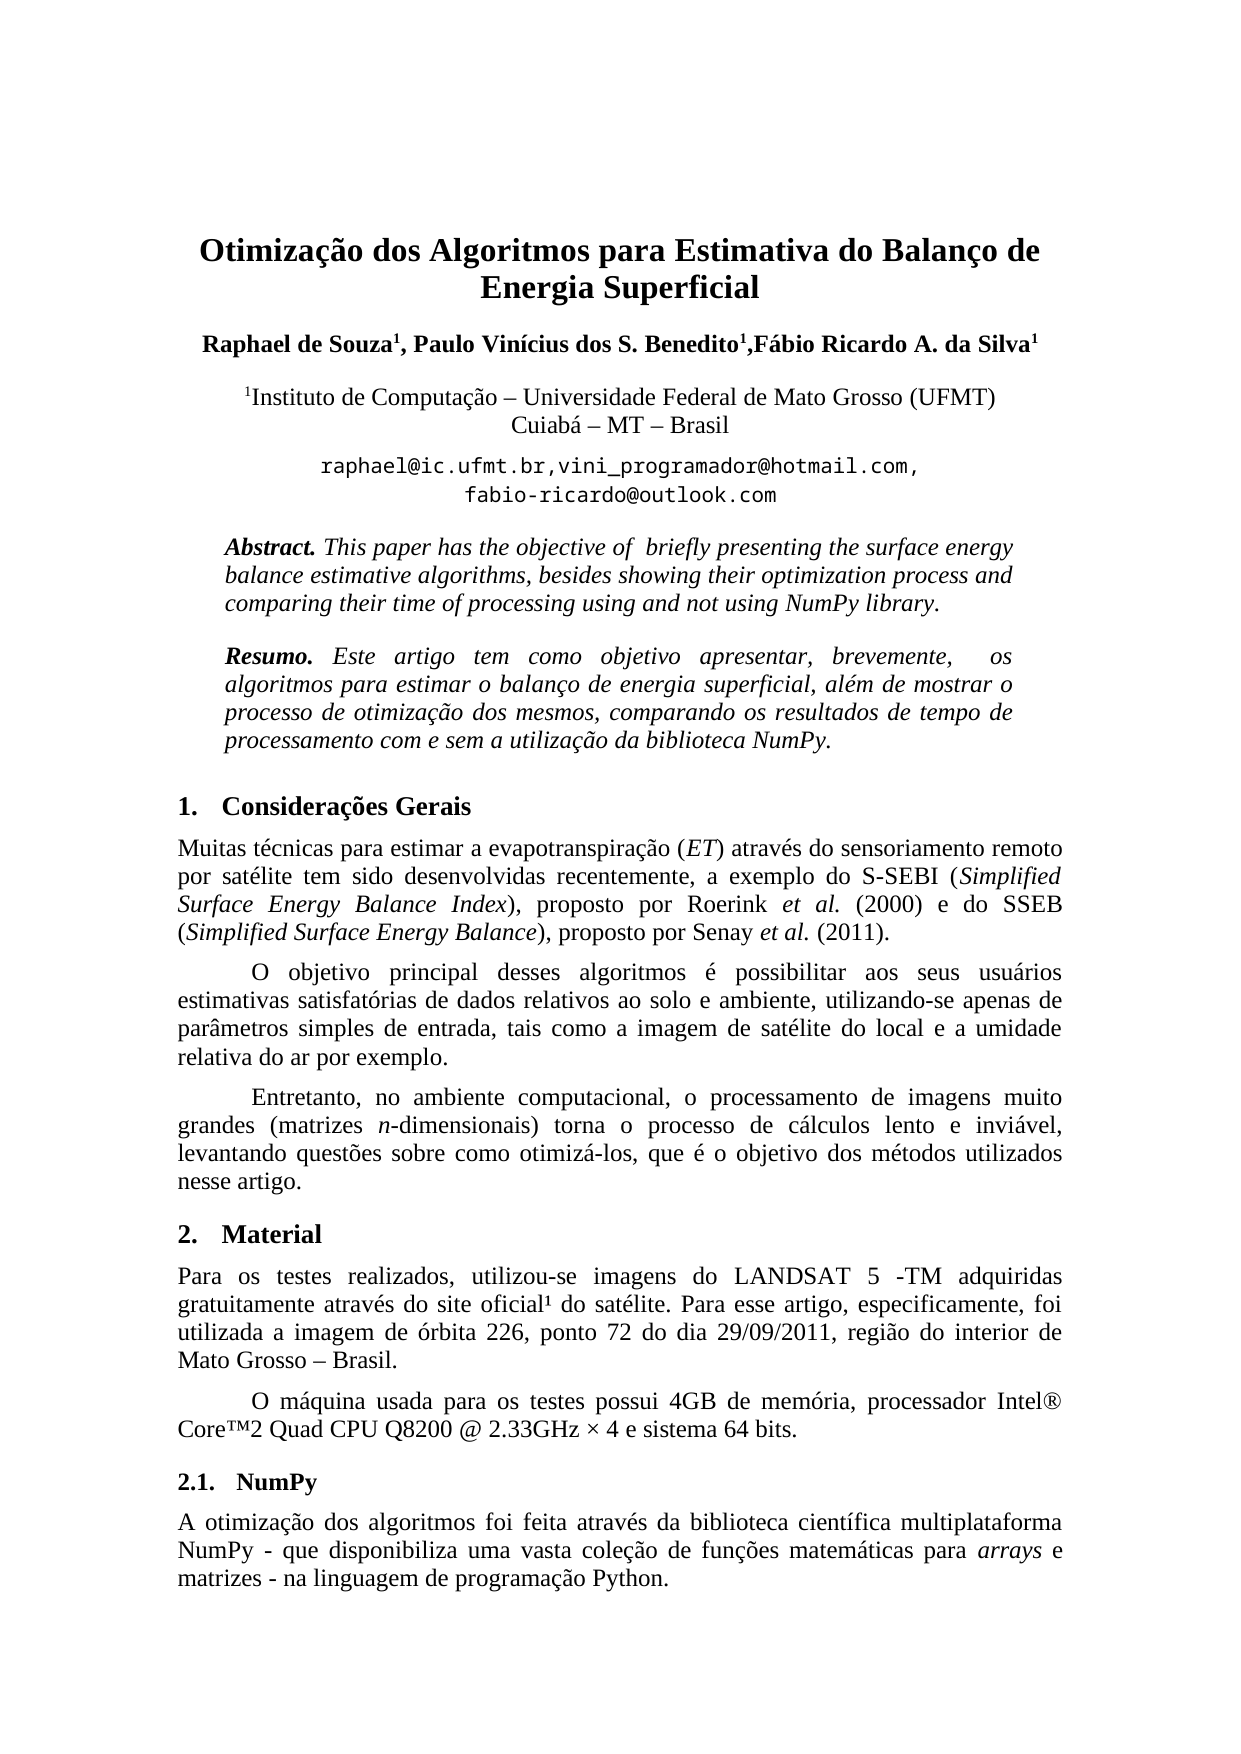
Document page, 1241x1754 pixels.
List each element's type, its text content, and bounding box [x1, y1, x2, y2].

text O objetivo principal desses algoritmos é possibilitar aos seus usuários estimativas satisfatórias de dados relativos ao solo e ambiente, utilizando-se apenas de parâmetros simples de entrada, tais como a imagem de satélite do local e a umidade relativa do ar por exemplo. [177, 958, 1063, 1070]
text 1Instituto de Computação – Universidade Federal de Mato Grosso (UFMT) [177, 383, 1063, 411]
text Abstract. This paper has the objective of briefly presenting the surface energy balance estimative algorithms, besides showing their optimization process and comparing their time of processing using and not using NumPy library. [224, 533, 1016, 617]
title NumPy [177, 1467, 1063, 1495]
title Otimização dos Algoritmos para Estimativa do Balanço de Energia Superficial [177, 231, 1063, 305]
title Considerações Gerais [177, 791, 1063, 821]
text raphael@ic.ufmt.br,vini_programador@hotmail.com, fabio-ricardo@outlook.com [177, 451, 1063, 508]
text Muitas técnicas para estimar a evapotranspiração (ET) através do sensoriamento remoto por satélite tem sido desenvolvidas recentemente, a exemplo do S-SEBI (Simplified Surface Energy Balance Index), proposto por Roerink et al. (2000) e do SSEB (Simplified Surface Energy Balance), proposto por Senay et al. (2011). [177, 834, 1063, 946]
text Entretanto, no ambiente computacional, o processamento de imagens muito grandes (matrizes n-dimensionais) torna o processo de cálculos lento e inviável, levantando questões sobre como otimizá-los, que é o objetivo dos métodos utilizados nesse artigo. [177, 1083, 1063, 1195]
text Resumo. Este artigo tem como objetivo apresentar, brevemente, os algoritmos para estimar o balanço de energia superficial, além de mostrar o processo de otimização dos mesmos, comparando os resultados de tempo de processamento com e sem a utilização da biblioteca NumPy. [224, 642, 1016, 754]
text Raphael de Souza1, Paulo Vinícius dos S. Benedito1,Fábio Ricardo A. da Silva1 [177, 330, 1063, 358]
title Material [177, 1220, 1063, 1250]
text O máquina usada para os testes possui 4GB de memória, processador Intel® Core™2 Quad CPU Q8200 @ 2.33GHz × 4 e sistema 64 bits. [177, 1387, 1063, 1443]
text Cuiabá – MT – Brasil [177, 411, 1063, 439]
text Para os testes realizados, utilizou-se imagens do LANDSAT 5 -TM adquiridas gratuitamente através do site oficial¹ do satélite. Para esse artigo, especificamente, foi utilizada a imagem de órbita 226, ponto 72 do dia 29/09/2011, região do interior de Mato Grosso – Brasil. [177, 1262, 1063, 1374]
text A otimização dos algoritmos foi feita através da biblioteca científica multiplataforma NumPy - que disponibiliza uma vasta coleção de funções matemáticas para arrays e matrizes - na linguagem de programação Python. [177, 1508, 1063, 1592]
